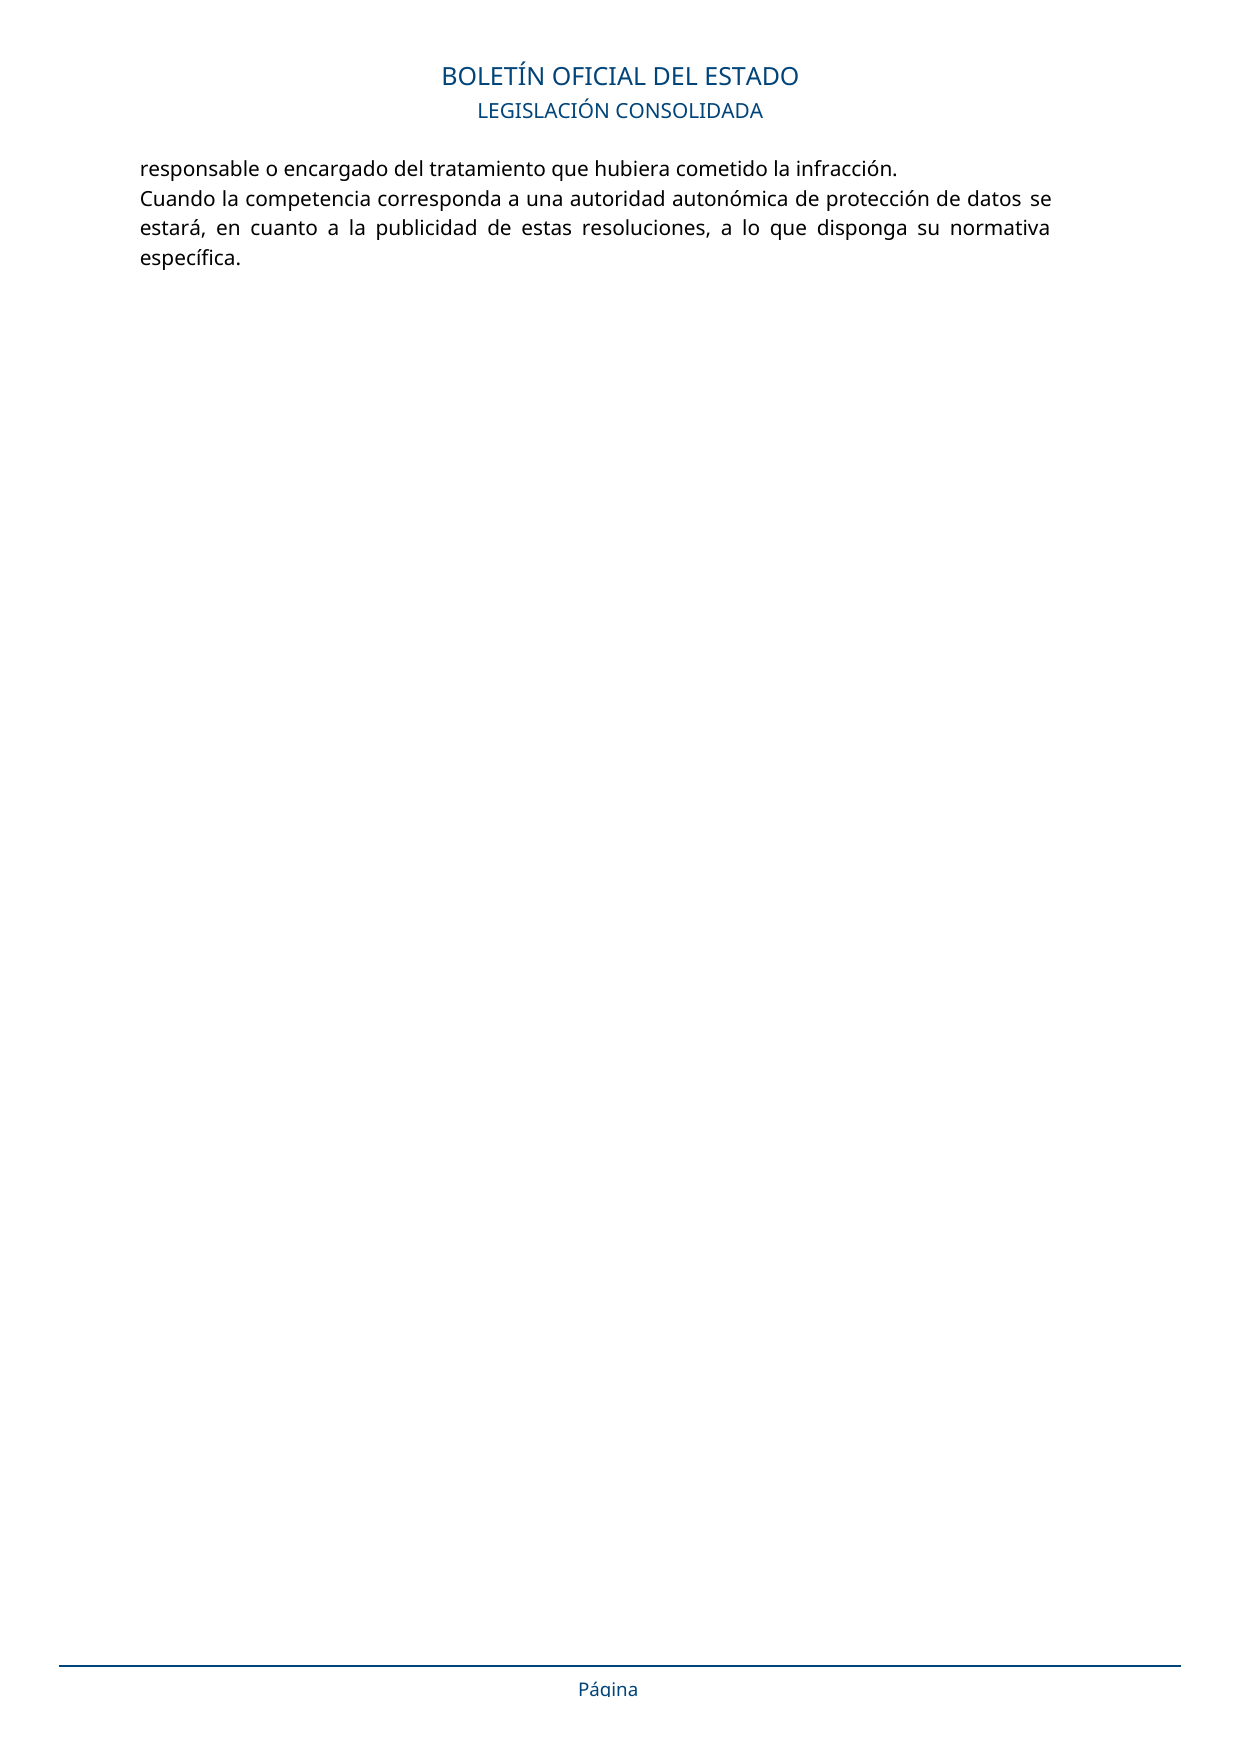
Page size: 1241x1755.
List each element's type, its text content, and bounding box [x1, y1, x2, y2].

text Cuando la competencia corresponda a una autoridad autonómica de protección de datos se estará, en cuanto a la publicidad de estas resoluciones, a lo que disponga su normativa específica. [139, 184, 1052, 271]
list responsable o encargado del tratamiento que hubiera cometido la infracción. [139, 154, 1052, 183]
